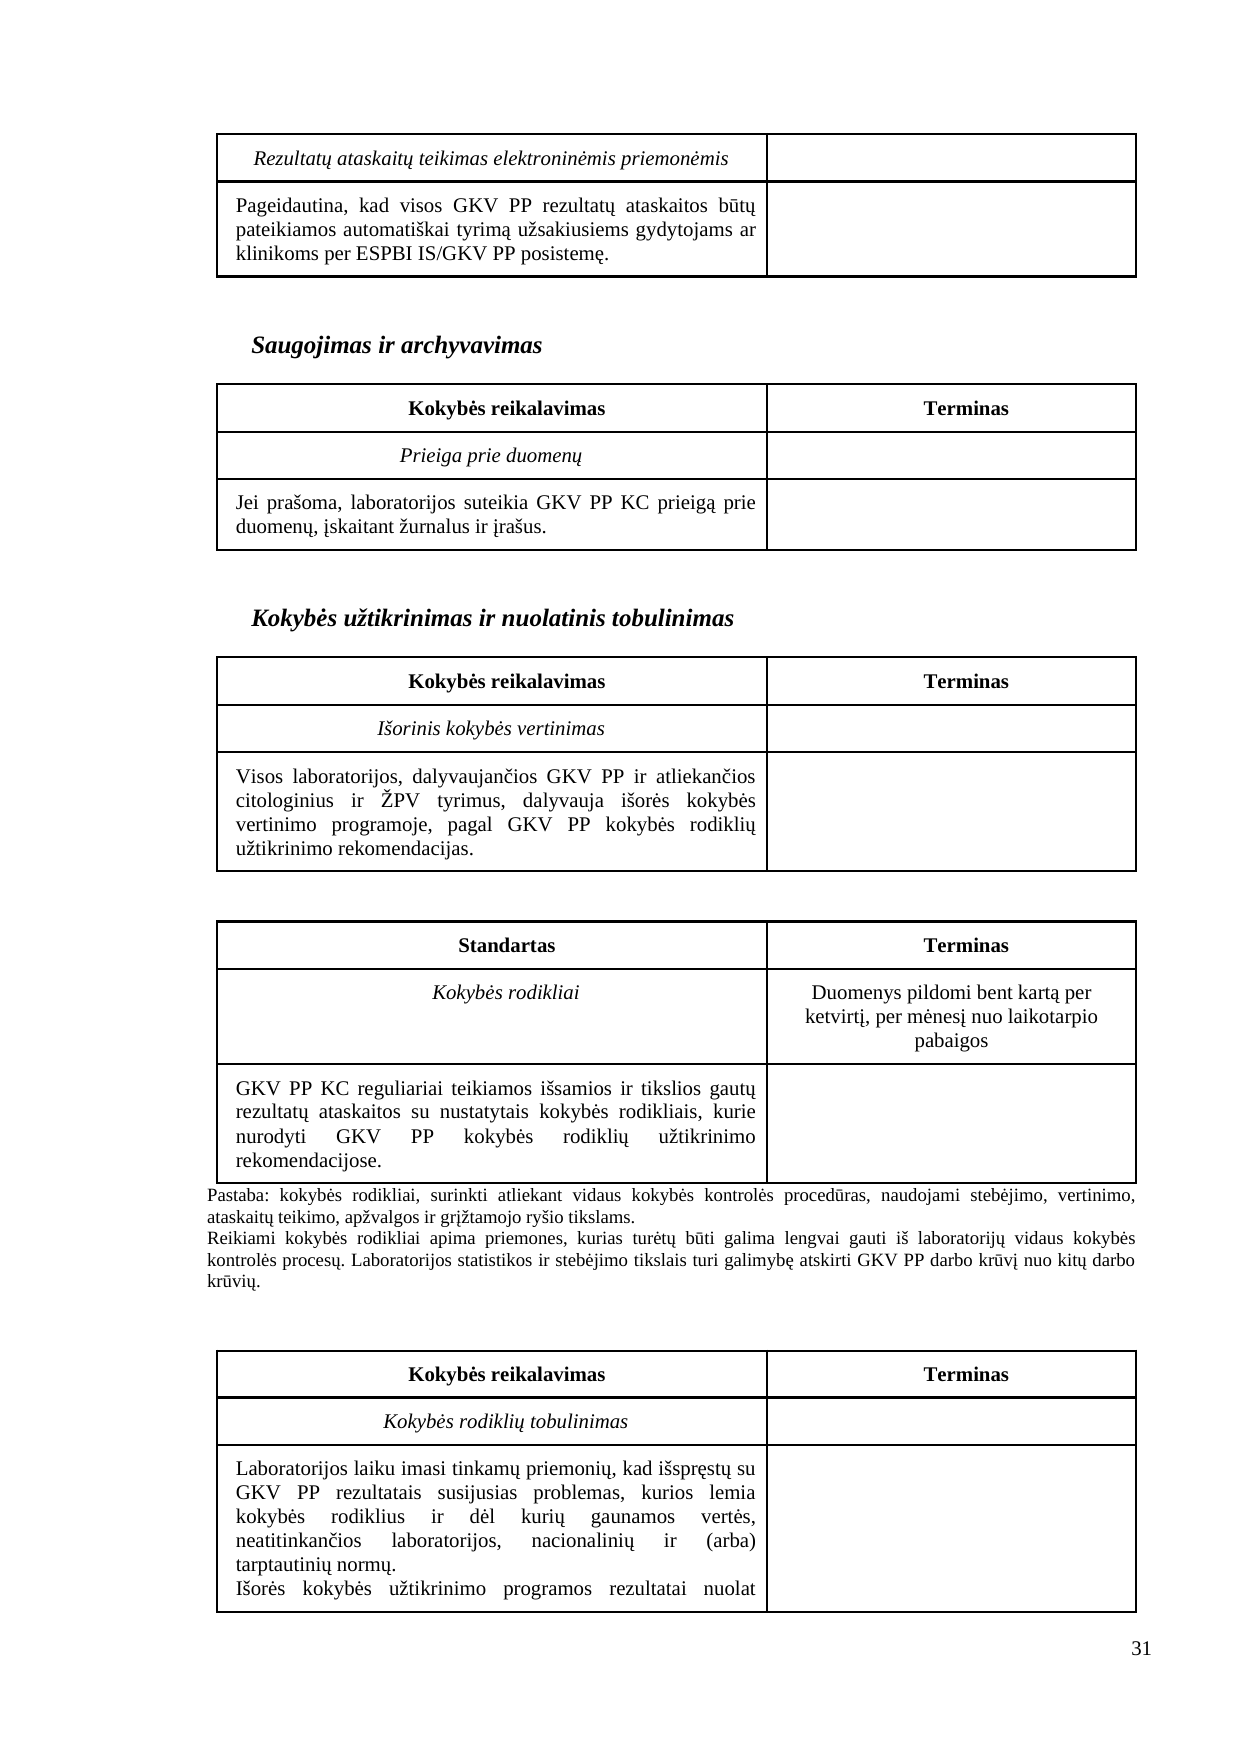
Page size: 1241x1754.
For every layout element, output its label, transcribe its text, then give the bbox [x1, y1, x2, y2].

table_cell [768, 480, 1135, 548]
table_cell [768, 753, 1135, 870]
text Saugojimas ir archyvavimas [207, 330, 1152, 359]
table_cell [768, 1446, 1135, 1611]
table_cell Jei prašoma, laboratorijos suteikia GKV PP KC prieigą prie duomenų, įskaitant žurnalus ir įrašus. [218, 480, 766, 548]
table_cell [768, 135, 1135, 180]
table_header Standartas [218, 923, 766, 968]
table_cell [768, 433, 1135, 477]
table_cell Pageidautina, kad visos GKV PP rezultatų ataskaitos būtų pateikiamos automatiškai tyrimą užsakiusiems gydytojams ar klinikoms per ESPBI IS/GKV PP posistemę. [218, 183, 766, 275]
table_cell Duomenys pildomi bent kartą per ketvirtį, per mėnesį nuo laikotarpio pabaigos [768, 970, 1135, 1063]
table_cell Visos laboratorijos, dalyvaujančios GKV PP ir atliekančios citologinius ir ŽPV tyrimus, dalyvauja išorės kokybės vertinimo programoje, pagal GKV PP kokybės rodiklių užtikrinimo rekomendacijas. [218, 753, 766, 870]
table_header Kokybės reikalavimas [218, 658, 766, 704]
table_cell Išorinis kokybės vertinimas [218, 706, 766, 751]
table_cell Laboratorijos laiku imasi tinkamų priemonių, kad išspręstų su GKV PP rezultatais susijusias problemas, kurios lemia kokybės rodiklius ir dėl kurių gaunamos vertės, neatitinkančios laboratorijos, nacionalinių ir (arba) tarptautinių normų. Išorės kokybės užtikrinimo programos rezultatai nuolat [218, 1446, 766, 1611]
table_header Kokybės reikalavimas [218, 385, 766, 431]
table_cell [768, 1399, 1135, 1443]
text Pastaba: kokybės rodikliai, surinkti atliekant vidaus kokybės kontrolės procedūras, naudojami stebėjimo, vertinimo, ataskaitų teikimo, apžvalgos ir grįžtamojo ryšio tikslams. [207, 1184, 1137, 1227]
text Kokybės užtikrinimas ir nuolatinis tobulinimas [207, 603, 1152, 632]
table_cell GKV PP KC reguliariai teikiamos išsamios ir tikslios gautų rezultatų ataskaitos su nustatytais kokybės rodikliais, kurie nurodyti GKV PP kokybės rodiklių užtikrinimo rekomendacijose. [218, 1065, 766, 1182]
table_cell Prieiga prie duomenų [218, 433, 766, 477]
text Reikiami kokybės rodikliai apima priemones, kurias turėtų būti galima lengvai gauti iš laboratorijų vidaus kokybės kontrolės procesų. Laboratorijos statistikos ir stebėjimo tikslais turi galimybę atskirti GKV PP darbo krūvį nuo kitų darbo krūvių. [207, 1227, 1137, 1292]
table_cell [768, 183, 1135, 275]
table_header Terminas [768, 923, 1135, 968]
table_cell Rezultatų ataskaitų teikimas elektroninėmis priemonėmis [218, 135, 766, 180]
table_header Terminas [768, 1352, 1135, 1396]
table_cell Kokybės rodiklių tobulinimas [218, 1399, 766, 1443]
table_cell [768, 706, 1135, 751]
table_header Terminas [768, 658, 1135, 704]
table_header Terminas [768, 385, 1135, 431]
table_cell Kokybės rodikliai [218, 970, 766, 1063]
table_header Kokybės reikalavimas [218, 1352, 766, 1396]
table_cell [768, 1065, 1135, 1182]
